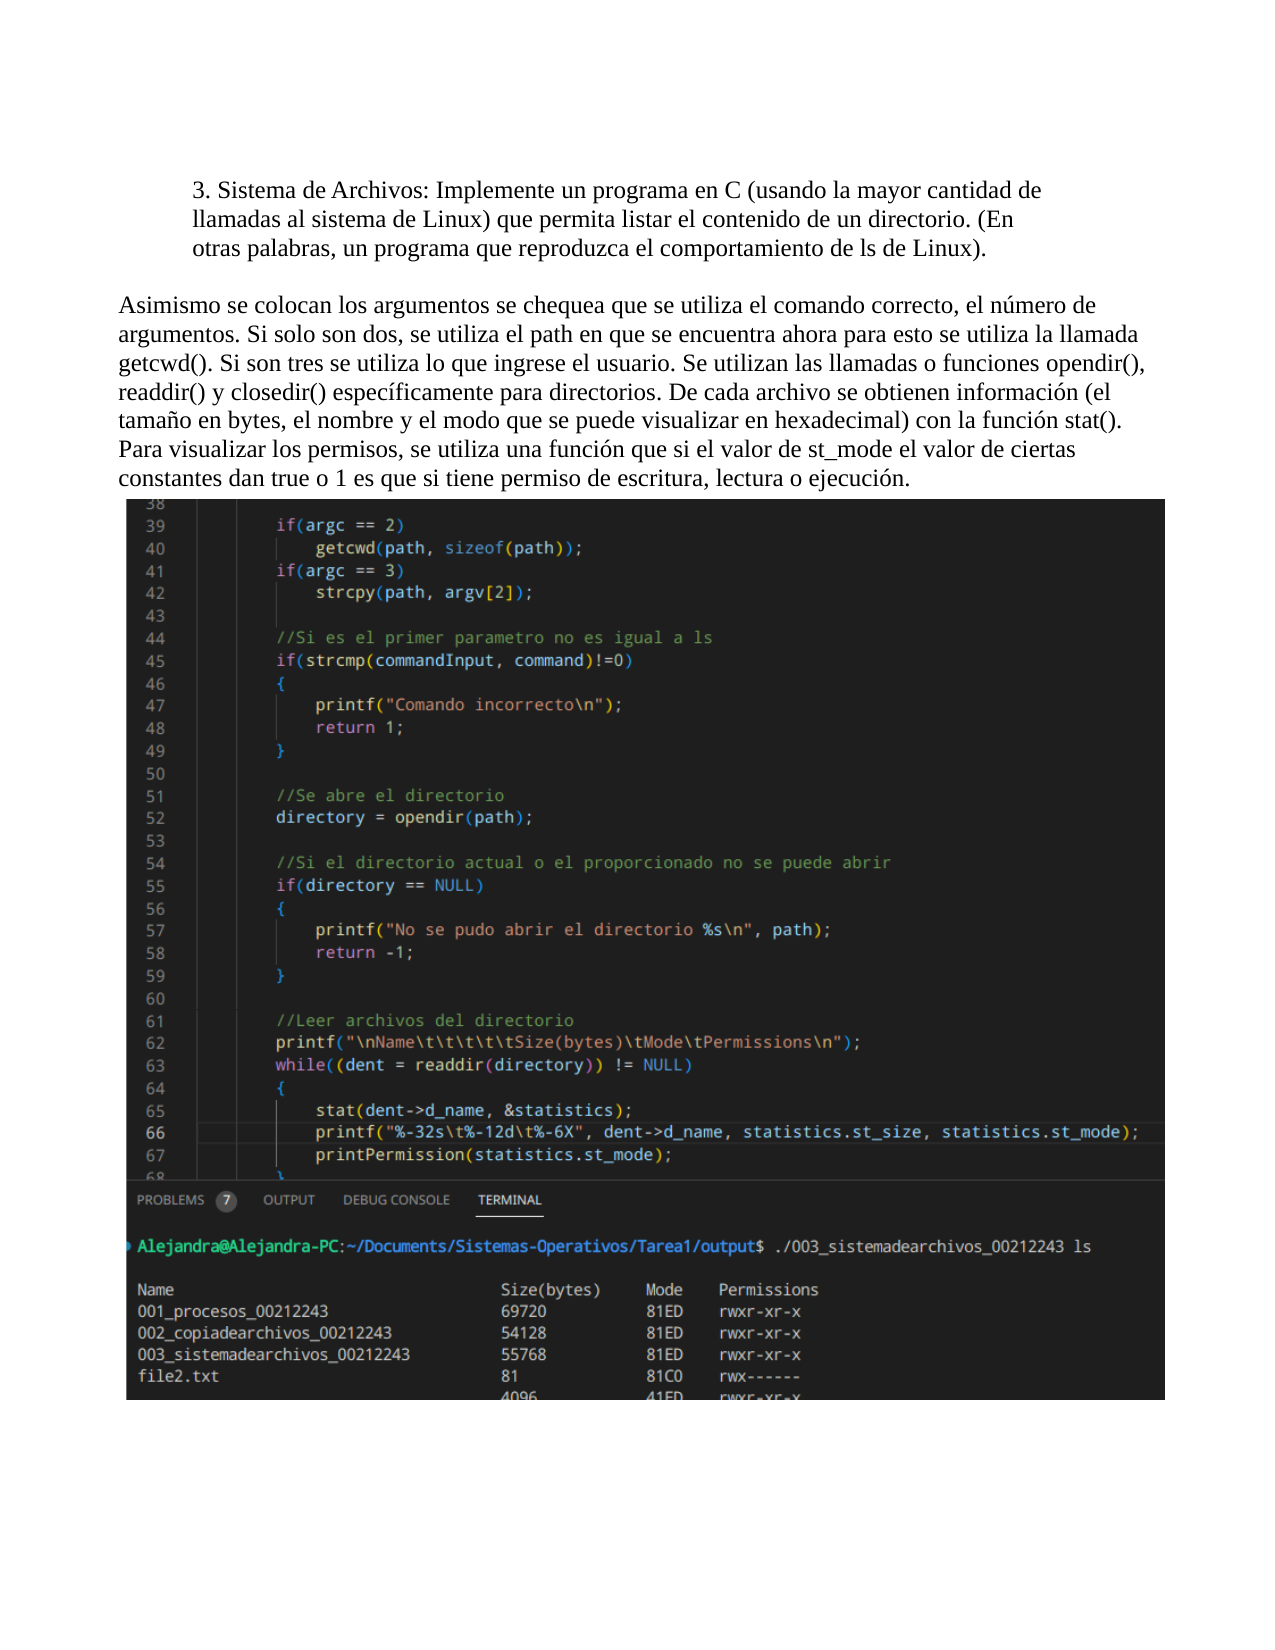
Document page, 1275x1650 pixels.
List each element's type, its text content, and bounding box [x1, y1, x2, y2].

text otras palabras, un programa que reproduzca el comportamiento de ls de Linux). [118, 233, 1157, 262]
text Asimismo se colocan los argumentos se chequea que se utiliza el comando correcto, el número de argumentos. Si solo son dos, se utiliza el path en que se encuentra ahora para esto se utiliza la llamada getcwd(). Si son tres se utiliza lo que ingrese el usuario. Se utilizan las llamadas o funciones opendir(), readdir() y closedir() específicamente para directorios. De cada archivo se obtienen información (el tamaño en bytes, el nombre y el modo que se puede visualizar en hexadecimal) con la función stat(). Para visualizar los permisos, se utiliza una función que si el valor de st_mode el valor de ciertas constantes dan true o 1 es que si tiene permiso de escritura, lectura o ejecución. [118, 291, 1157, 492]
text llamadas al sistema de Linux) que permita listar el contenido de un directorio. (En [118, 204, 1157, 233]
text 3. Sistema de Archivos: Implemente un programa en C (usando la mayor cantidad de [118, 176, 1157, 204]
picture [126, 499, 1165, 1400]
